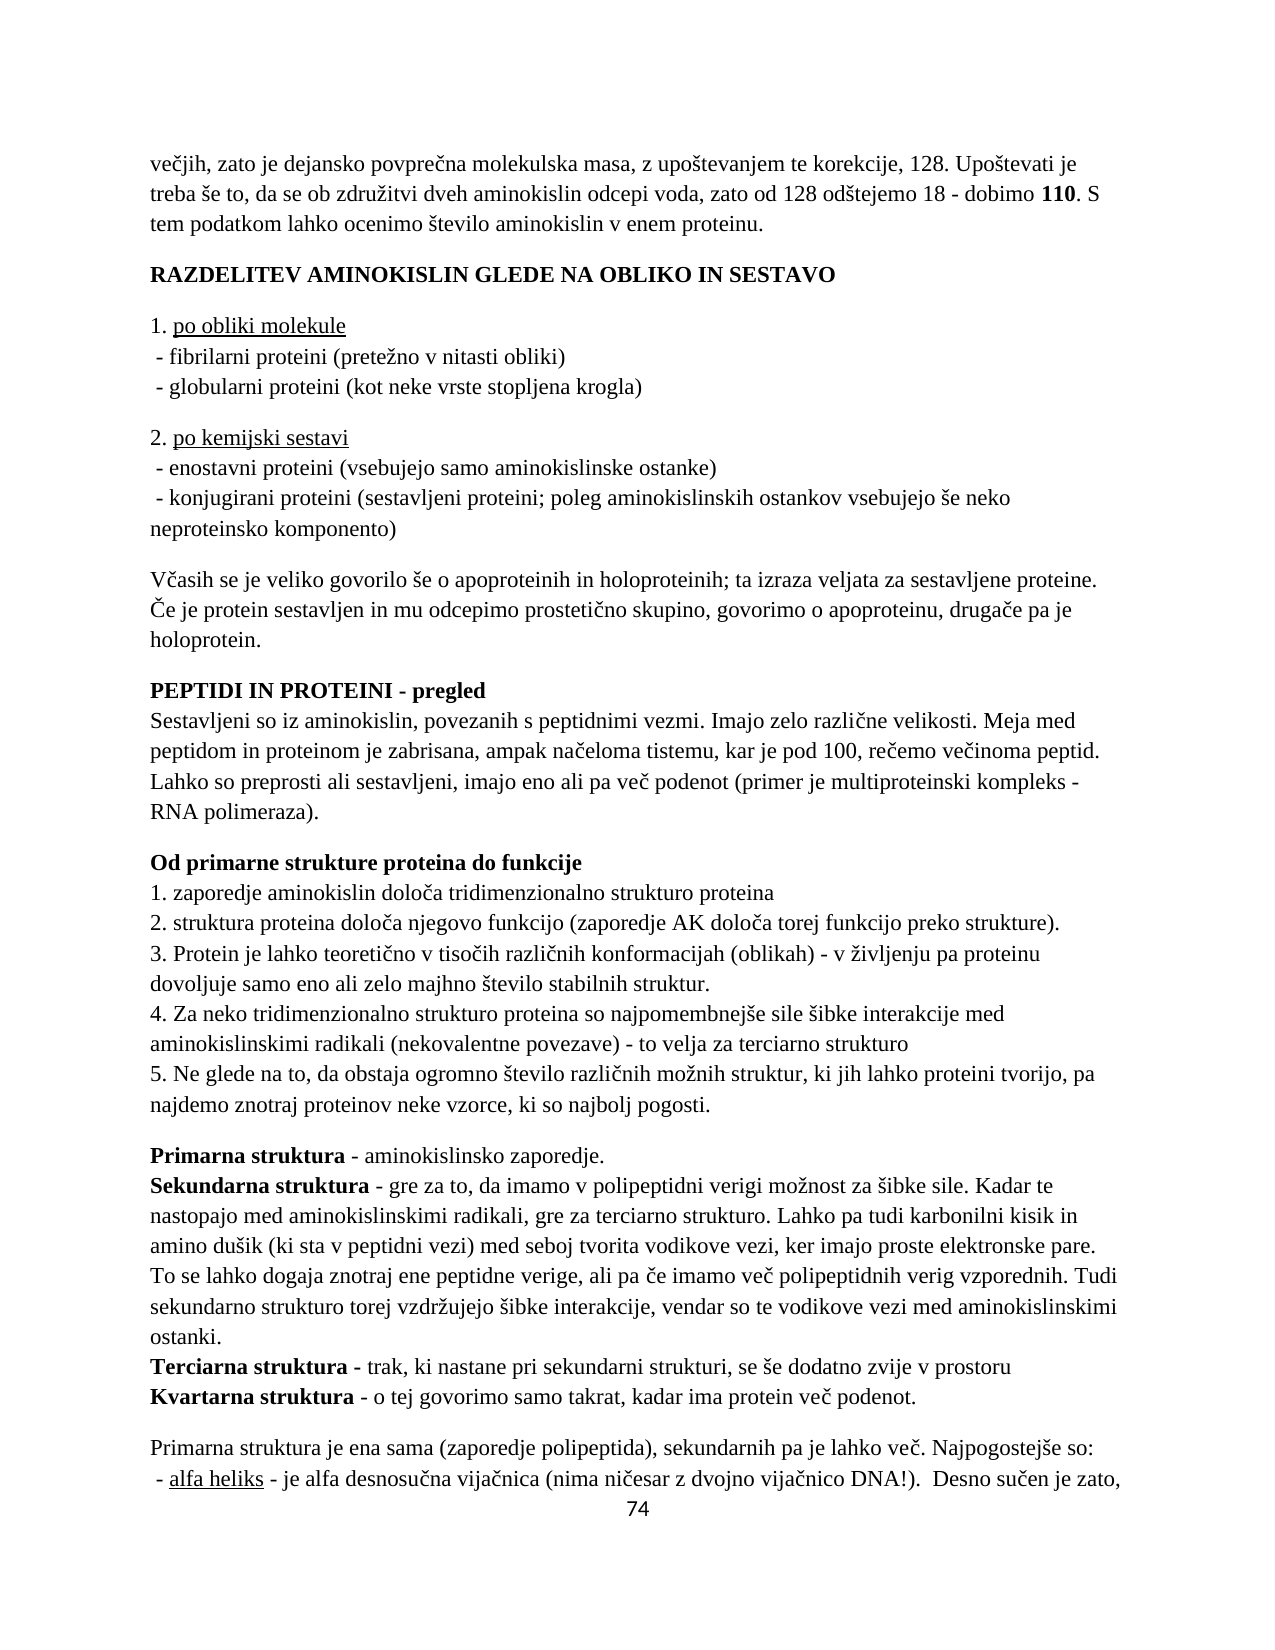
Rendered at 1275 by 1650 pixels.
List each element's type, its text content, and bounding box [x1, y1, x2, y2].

text PEPTIDI IN PROTEINI - pregled Sestavljeni so iz aminokislin, povezanih s peptidnimi vezmi. Imajo zelo različne velikosti. Meja med peptidom in proteinom je zabrisana, ampak načeloma tistemu, kar je pod 100, rečemo večinoma peptid. Lahko so preprosti ali sestavljeni, imajo eno ali pa več podenot (primer je multiproteinski kompleks - RNA polimeraza). [150, 677, 1125, 824]
text Od primarne strukture proteina do funkcije 1. zaporedje aminokislin določa tridimenzionalno strukturo proteina 2. struktura proteina določa njegovo funkcijo (zaporedje AK določa torej funkcijo preko strukture). 3. Protein je lahko teoretično v tisočih različnih konformacijah (oblikah) - v življenju pa proteinu dovoljuje samo eno ali zelo majhno število stabilnih struktur. 4. Za neko tridimenzionalno strukturo proteina so najpomembnejše sile šibke interakcije med aminokislinskimi radikali (nekovalentne povezave) - to velja za terciarno strukturo 5. Ne glede na to, da obstaja ogromno število različnih možnih struktur, ki jih lahko proteini tvorijo, pa najdemo znotraj proteinov neke vzorce, ki so najbolj pogosti. [150, 849, 1125, 1117]
text večjih, zato je dejansko povprečna molekulska masa, z upoštevanjem te korekcije, 128. Upoštevati je treba še to, da se ob združitvi dveh aminokislin odcepi voda, zato od 128 odštejemo 18 - dobimo 110. S tem podatkom lahko ocenimo število aminokislin v enem proteinu. [150, 150, 1125, 237]
text 2. po kemijski sestavi - enostavni proteini (vsebujejo samo aminokislinske ostanke) - konjugirani proteini (sestavljeni proteini; poleg aminokislinskih ostankov vsebujejo še neko neproteinsko komponento) [150, 424, 1125, 541]
text 1. po obliki molekule - fibrilarni proteini (pretežno v nitasti obliki) - globularni proteini (kot neke vrste stopljena krogla) [150, 312, 1125, 399]
text Primarna struktura - aminokislinsko zaporedje. Sekundarna struktura - gre za to, da imamo v polipeptidni verigi možnost za šibke sile. Kadar te nastopajo med aminokislinskimi radikali, gre za terciarno strukturo. Lahko pa tudi karbonilni kisik in amino dušik (ki sta v peptidni vezi) med seboj tvorita vodikove vezi, ker imajo proste elektronske pare. To se lahko dogaja znotraj ene peptidne verige, ali pa če imamo več polipeptidnih verig vzporednih. Tudi sekundarno strukturo torej vzdržujejo šibke interakcije, vendar so te vodikove vezi med aminokislinskimi ostanki. Terciarna struktura - trak, ki nastane pri sekundarni strukturi, se še dodatno zvije v prostoru Kvartarna struktura - o tej govorimo samo takrat, kadar ima protein več podenot. [150, 1142, 1125, 1410]
text RAZDELITEV AMINOKISLIN GLEDE NA OBLIKO IN SESTAVO [150, 261, 1125, 288]
text Včasih se je veliko govorilo še o apoproteinih in holoproteinih; ta izraza veljata za sestavljene proteine. Če je protein sestavljen in mu odcepimo prostetično skupino, govorimo o apoproteinu, drugače pa je holoprotein. [150, 566, 1125, 652]
text Primarna struktura je ena sama (zaporedje polipeptida), sekundarnih pa je lahko več. Najpogostejše so: - alfa heliks - je alfa desnosučna vijačnica (nima ničesar z dvojno vijačnico DNA!). Desno sučen je zato, [150, 1434, 1125, 1491]
